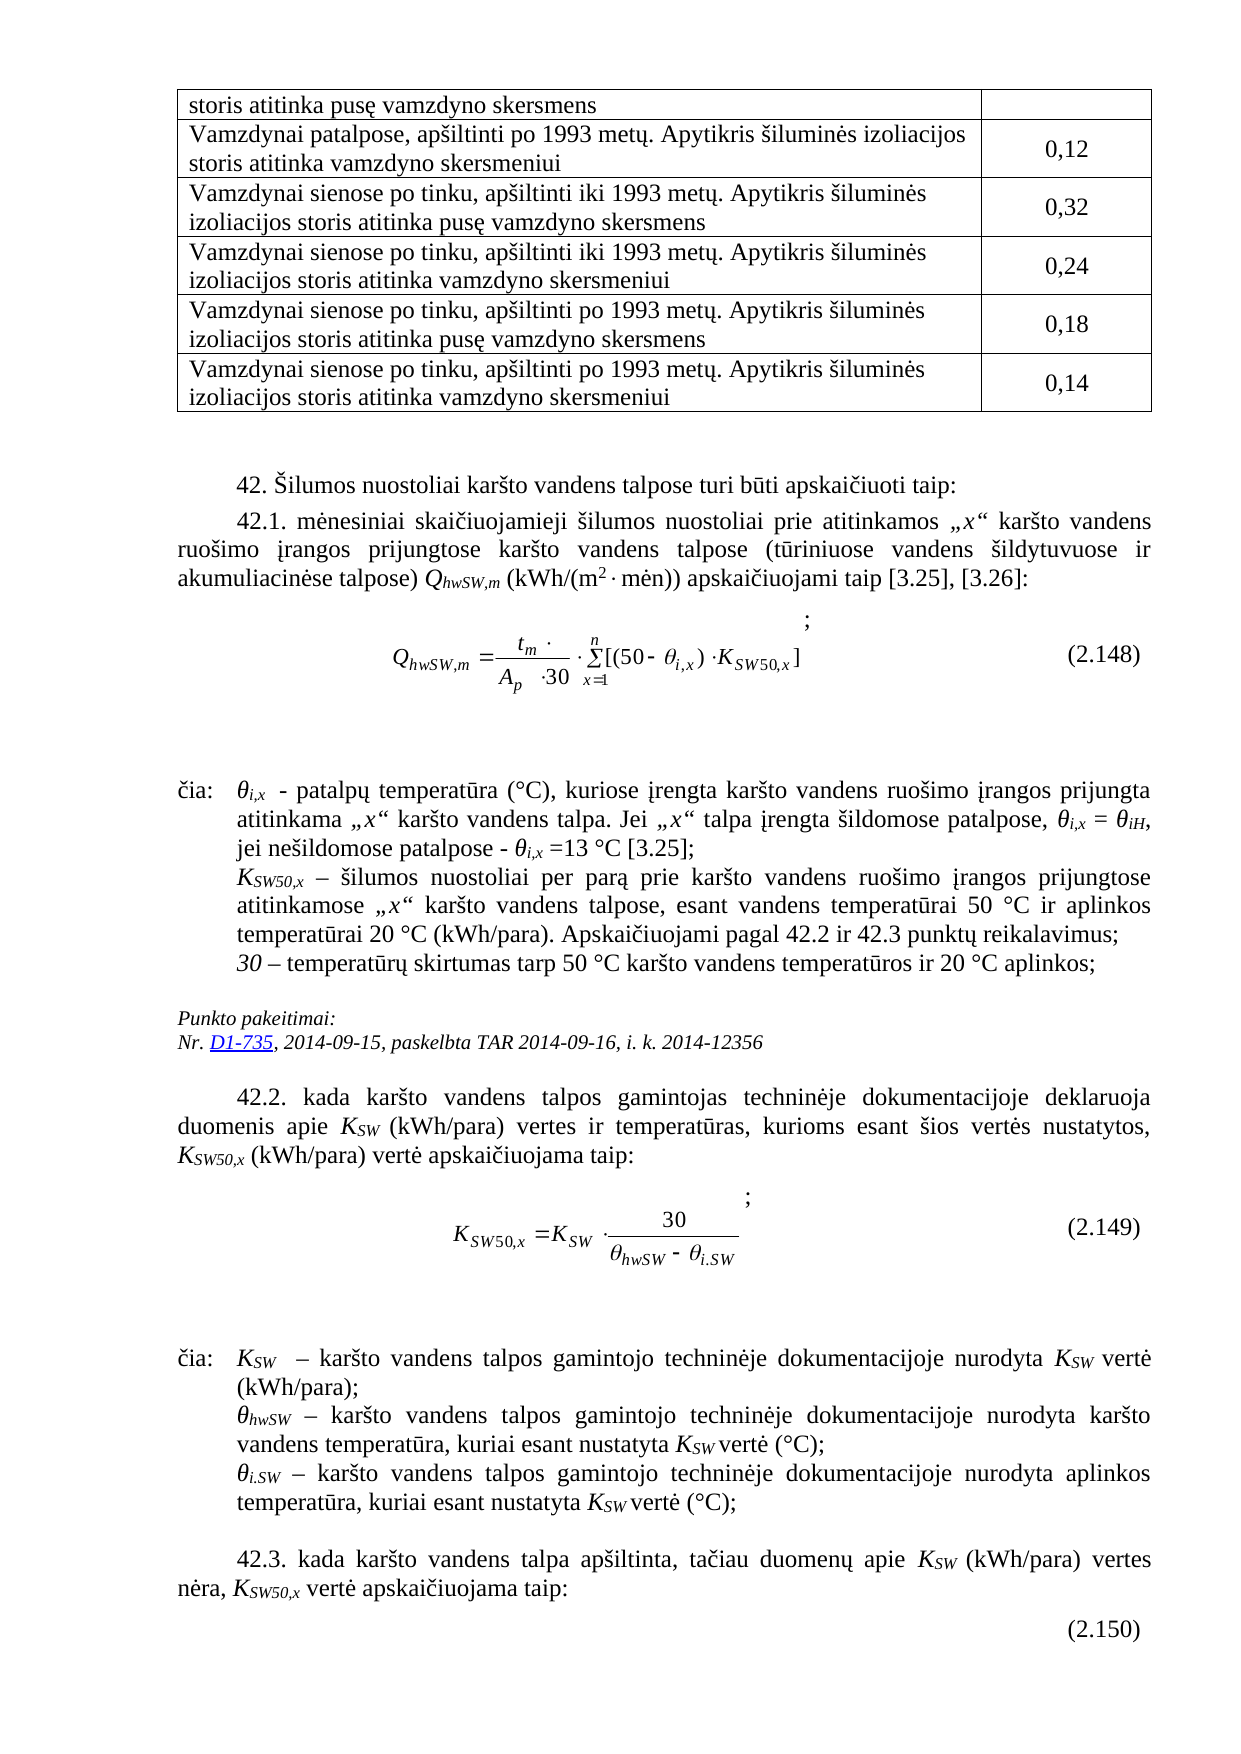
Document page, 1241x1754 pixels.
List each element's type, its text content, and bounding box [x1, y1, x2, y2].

table_header (2.149) [1023, 1169, 1152, 1286]
text 42.1. mėnesiniai skaičiuojamieji šilumos nuostoliai prie atitinkamos „x“ karšto vandens ruošimo įrangos prijungtose karšto vandens talpose (tūriniuose vandens šildytuvuose ir akumuliacinėse talpose) QhwSW,m (kWh/(m2mėn)) apskaičiuojami taip [3.25], [3.26]: [177, 506, 1152, 592]
text čia: θi,x - patalpų temperatūra (°C), kuriose įrengta karšto vandens ruošimo įrangos prijungta atitinkama „x“ karšto vandens talpa. Jei „x“ talpa įrengta šildomose patalpose, θi,x = θiH, jei nešildomose patalpose - θi,x =13 °C [3.25]; [177, 776, 1152, 862]
table_header (2.150) [1023, 1602, 1152, 1657]
table_cell Vamzdynai sienose po tinku, apšiltinti iki 1993 metų. Apytikris šiluminės izoliacijos storis atitinka pusę vamzdyno skersmens [178, 178, 981, 236]
table_header ; [177, 1169, 1023, 1286]
table_cell 0,24 [982, 237, 1151, 294]
table_header ; [177, 592, 1023, 718]
table_cell storis atitinka pusę vamzdyno skersmens [178, 90, 981, 118]
text 30 – temperatūrų skirtumas tarp 50 °C karšto vandens temperatūros ir 20 °C aplinkos; [237, 948, 1152, 977]
text 42. Šilumos nuostoliai karšto vandens talpose turi būti apskaičiuoti taip: [177, 470, 1152, 498]
table_cell Vamzdynai sienose po tinku, apšiltinti po 1993 metų. Apytikris šiluminės izoliacijos storis atitinka vamzdyno skersmeniui [178, 354, 981, 411]
table_header [177, 1602, 1023, 1657]
table_cell [982, 90, 1151, 118]
table_cell Vamzdynai patalpose, apšiltinti po 1993 metų. Apytikris šiluminės izoliacijos storis atitinka vamzdyno skersmeniui [178, 120, 981, 177]
text čia: KSW – karšto vandens talpos gamintojo techninėje dokumentacijoje nurodyta KSW vertė (kWh/para); [177, 1343, 1152, 1401]
text 42.3. kada karšto vandens talpa apšiltinta, tačiau duomenų apie KSW (kWh/para) vertes nėra, KSW50,x vertė apskaičiuojama taip: [177, 1544, 1152, 1602]
table_cell 0,32 [982, 178, 1151, 236]
table_header (2.148) [1023, 592, 1152, 718]
table_cell 0,14 [982, 354, 1151, 411]
text KSW50,x – šilumos nuostoliai per parą prie karšto vandens ruošimo įrangos prijungtose atitinkamose „x“ karšto vandens talpose, esant vandens temperatūrai 50 °C ir aplinkos temperatūrai 20 °C (kWh/para). Apskaičiuojami pagal 42.2 ir 42.3 punktų reikalavimus; [237, 862, 1152, 948]
table_cell 0,12 [982, 120, 1151, 177]
text θhwSW – karšto vandens talpos gamintojo techninėje dokumentacijoje nurodyta karšto vandens temperatūra, kuriai esant nustatyta KSW vertė (°C); [237, 1401, 1152, 1458]
table_cell Vamzdynai sienose po tinku, apšiltinti po 1993 metų. Apytikris šiluminės izoliacijos storis atitinka pusę vamzdyno skersmens [178, 295, 981, 353]
text Punkto pakeitimai: [177, 1006, 1152, 1030]
text θi.SW – karšto vandens talpos gamintojo techninėje dokumentacijoje nurodyta aplinkos temperatūra, kuriai esant nustatyta KSW vertė (°C); [237, 1458, 1152, 1516]
table_cell Vamzdynai sienose po tinku, apšiltinti iki 1993 metų. Apytikris šiluminės izoliacijos storis atitinka vamzdyno skersmeniui [178, 237, 981, 294]
table_cell 0,18 [982, 295, 1151, 353]
text Nr. D1-735, 2014-09-15, paskelbta TAR 2014-09-16, i. k. 2014-12356 [177, 1030, 1152, 1054]
text 42.2. kada karšto vandens talpos gamintojas techninėje dokumentacijoje deklaruoja duomenis apie KSW (kWh/para) vertes ir temperatūras, kurioms esant šios vertės nustatytos, KSW50,x (kWh/para) vertė apskaičiuojama taip: [177, 1082, 1152, 1169]
